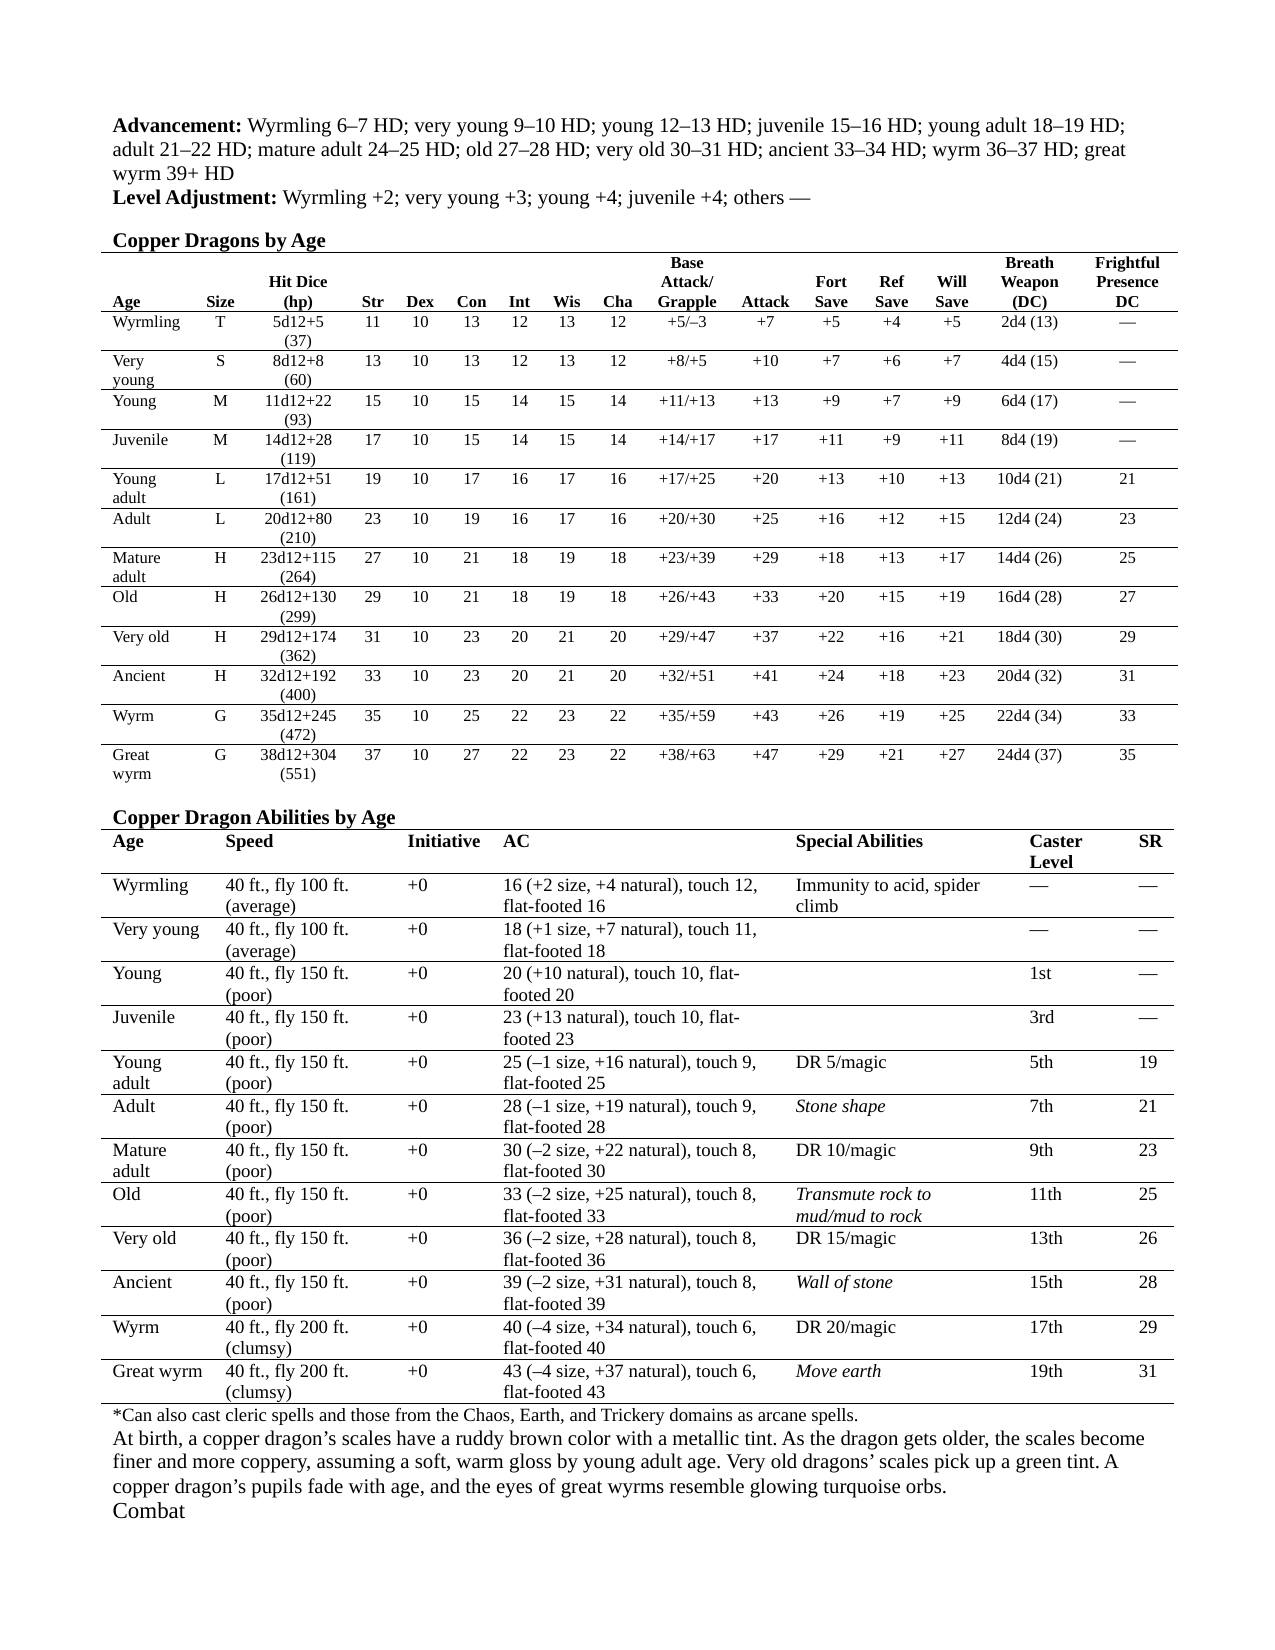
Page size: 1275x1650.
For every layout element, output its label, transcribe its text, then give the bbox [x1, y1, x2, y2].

table_cell DR 5/magic [784, 1051, 1018, 1094]
table_cell 4d4 (15) [982, 351, 1077, 389]
table_cell 14 [592, 390, 644, 429]
table_cell 13 [541, 351, 592, 389]
table_cell 19 [1127, 1051, 1174, 1094]
table_cell 5th [1018, 1051, 1127, 1094]
table_cell Old [101, 1183, 214, 1226]
table_cell 7th [1018, 1095, 1127, 1138]
table_cell 6d4 (17) [982, 390, 1077, 429]
table_header Copper Dragons by Age [101, 228, 1178, 252]
table_cell 8d4 (19) [982, 430, 1077, 468]
table_cell Size [195, 253, 246, 311]
table_cell Special Abilities [784, 830, 1018, 873]
table_cell 28 (–1 size, +19 natural), touch 9, flat-footed 28 [492, 1095, 784, 1138]
table_cell 40 ft., fly 100 ft. (average) [214, 874, 396, 917]
table_cell +9 [862, 430, 921, 468]
table_cell +18 [801, 548, 862, 586]
table_cell +37 [730, 627, 801, 665]
table_cell Ancient [101, 1271, 214, 1314]
table_cell — [1077, 430, 1178, 468]
table_cell Very old [101, 1227, 214, 1270]
table_cell +24 [801, 666, 862, 704]
table_cell +20/+30 [644, 509, 730, 547]
table_cell 20 (+10 natural), touch 10, flat-footed 20 [492, 962, 784, 1005]
table_cell H [195, 548, 246, 586]
table_cell Very young [101, 918, 214, 961]
table_cell DR 20/magic [784, 1316, 1018, 1359]
table_cell 26 [1127, 1227, 1174, 1270]
table_cell 40 ft., fly 150 ft. (poor) [214, 1095, 396, 1138]
table_cell +0 [396, 1183, 492, 1226]
table_cell Cha [592, 253, 644, 311]
table_cell — [1127, 1006, 1174, 1049]
table_cell 16 (+2 size, +4 natural), touch 12, flat-footed 16 [492, 874, 784, 917]
table_cell 18 [498, 587, 541, 626]
table_cell +38/+63 [644, 745, 730, 783]
table_cell 29 [350, 587, 395, 626]
table_cell [784, 1006, 1018, 1049]
table_cell T [195, 312, 246, 350]
table_cell Hit Dice (hp) [246, 253, 350, 311]
table_cell +41 [730, 666, 801, 704]
table_cell 27 [445, 745, 497, 783]
table_cell 20 [592, 666, 644, 704]
table_cell Juvenile [101, 1006, 214, 1049]
table_cell +16 [801, 509, 862, 547]
table_cell +26/+43 [644, 587, 730, 626]
table_cell 8d12+8 (60) [246, 351, 350, 389]
table_cell 23 [541, 745, 592, 783]
table_cell *Can also cast cleric spells and those from the Chaos, Earth, and Trickery domains as arcane spells. [101, 1404, 1174, 1425]
table_cell 32d12+192 (400) [246, 666, 350, 704]
table_cell 16d4 (28) [982, 587, 1077, 626]
table_header Copper Dragon Abilities by Age [101, 805, 1174, 829]
table_cell Young [101, 962, 214, 1005]
table_cell +17 [921, 548, 982, 586]
table_cell — [1018, 918, 1127, 961]
table_cell 17 [445, 469, 497, 507]
table_cell 37 [350, 745, 395, 783]
table_cell 13th [1018, 1227, 1127, 1270]
table_cell 14d12+28 (119) [246, 430, 350, 468]
table_cell Adult [101, 509, 195, 547]
table_cell 11th [1018, 1183, 1127, 1226]
table_cell 12 [498, 312, 541, 350]
table_cell Con [445, 253, 497, 311]
table_cell Age [101, 253, 195, 311]
table_cell 23 [445, 666, 497, 704]
table_cell +26 [801, 705, 862, 744]
table_cell 40 ft., fly 150 ft. (poor) [214, 1139, 396, 1182]
table_cell +17/+25 [644, 469, 730, 507]
table_cell 40 ft., fly 150 ft. (poor) [214, 1006, 396, 1049]
table_cell 18 [498, 548, 541, 586]
table_cell — [1018, 874, 1127, 917]
table_cell 21 [541, 666, 592, 704]
table_cell H [195, 666, 246, 704]
table_cell 10 [395, 351, 445, 389]
text Combat [112, 1498, 1162, 1524]
table_cell 10 [395, 627, 445, 665]
table_cell 19th [1018, 1360, 1127, 1403]
table_cell 20 [498, 666, 541, 704]
table_cell 10 [395, 469, 445, 507]
table_cell 35 [350, 705, 395, 744]
table_cell 16 [592, 469, 644, 507]
table_cell 12 [498, 351, 541, 389]
table_cell +0 [396, 1006, 492, 1049]
table_cell Young [101, 390, 195, 429]
table_cell 39 (–2 size, +31 natural), touch 8, flat-footed 39 [492, 1271, 784, 1314]
table_cell 13 [541, 312, 592, 350]
table_cell 15 [541, 430, 592, 468]
table_cell +0 [396, 962, 492, 1005]
table_cell +7 [801, 351, 862, 389]
table_cell 23 [1127, 1139, 1174, 1182]
table_cell 25 (–1 size, +16 natural), touch 9, flat-footed 25 [492, 1051, 784, 1094]
table_cell 10d4 (21) [982, 469, 1077, 507]
table_cell +15 [921, 509, 982, 547]
table_cell 23 [445, 627, 497, 665]
table_cell +7 [862, 390, 921, 429]
table_cell 20 [592, 627, 644, 665]
table_cell +21 [921, 627, 982, 665]
table_cell 20d4 (32) [982, 666, 1077, 704]
table_cell 17 [350, 430, 395, 468]
table_cell +20 [730, 469, 801, 507]
table_cell 18 (+1 size, +7 natural), touch 11, flat-footed 18 [492, 918, 784, 961]
table_cell DR 15/magic [784, 1227, 1018, 1270]
table_cell 10 [395, 666, 445, 704]
table_cell — [1127, 874, 1174, 917]
table_cell +5 [921, 312, 982, 350]
table_cell Ref Save [862, 253, 921, 311]
table_cell — [1127, 918, 1174, 961]
table_cell DR 10/magic [784, 1139, 1018, 1182]
table_cell 31 [1077, 666, 1178, 704]
table_cell +23 [921, 666, 982, 704]
table_cell 30 (–2 size, +22 natural), touch 8, flat-footed 30 [492, 1139, 784, 1182]
table_cell +29 [801, 745, 862, 783]
table_cell 13 [350, 351, 395, 389]
table_cell +10 [862, 469, 921, 507]
table_cell Wis [541, 253, 592, 311]
table_cell 21 [445, 587, 497, 626]
table_cell +20 [801, 587, 862, 626]
table_cell Caster Level [1018, 830, 1127, 873]
table_cell +0 [396, 874, 492, 917]
table_cell 10 [395, 430, 445, 468]
table_cell 13 [445, 351, 497, 389]
table_cell 40 ft., fly 200 ft. (clumsy) [214, 1360, 396, 1403]
table_cell 25 [445, 705, 497, 744]
table_cell 12 [592, 351, 644, 389]
table_cell +6 [862, 351, 921, 389]
table_cell +25 [921, 705, 982, 744]
table_cell 40 ft., fly 100 ft. (average) [214, 918, 396, 961]
table_cell 25 [1127, 1183, 1174, 1226]
table_cell Mature adult [101, 548, 195, 586]
table_cell L [195, 469, 246, 507]
table_cell 15th [1018, 1271, 1127, 1314]
table_cell Old [101, 587, 195, 626]
table_cell 14 [498, 430, 541, 468]
table_cell Very old [101, 627, 195, 665]
table_cell 20d12+80 (210) [246, 509, 350, 547]
table_cell +9 [801, 390, 862, 429]
table_cell 20 [498, 627, 541, 665]
table_cell 16 [498, 509, 541, 547]
table_cell 18d4 (30) [982, 627, 1077, 665]
table_cell 33 (–2 size, +25 natural), touch 8, flat-footed 33 [492, 1183, 784, 1226]
table_cell 26d12+130 (299) [246, 587, 350, 626]
table_cell M [195, 390, 246, 429]
table_cell Young adult [101, 469, 195, 507]
table_cell +21 [862, 745, 921, 783]
table_cell 23 [541, 705, 592, 744]
table_cell 19 [541, 548, 592, 586]
table_cell Wyrmling [101, 312, 195, 350]
table_cell 35d12+245 (472) [246, 705, 350, 744]
table_cell Young adult [101, 1051, 214, 1094]
table_cell 10 [395, 745, 445, 783]
table_cell 11 [350, 312, 395, 350]
table_cell +5 [801, 312, 862, 350]
table_cell [784, 962, 1018, 1005]
table_cell +14/+17 [644, 430, 730, 468]
table_cell 15 [350, 390, 395, 429]
table_cell +0 [396, 1095, 492, 1138]
table_cell — [1077, 390, 1178, 429]
table_cell 18 [592, 548, 644, 586]
table_cell 40 ft., fly 150 ft. (poor) [214, 962, 396, 1005]
table_cell +9 [921, 390, 982, 429]
table_cell +0 [396, 1360, 492, 1403]
table_cell 14d4 (26) [982, 548, 1077, 586]
table_cell 17th [1018, 1316, 1127, 1359]
table_cell 35 [1077, 745, 1178, 783]
table_cell 19 [445, 509, 497, 547]
table_cell 15 [541, 390, 592, 429]
table_cell +4 [862, 312, 921, 350]
table_cell [784, 918, 1018, 961]
table_cell Transmute rock to mud/mud to rock [784, 1183, 1018, 1226]
table_cell 15 [445, 390, 497, 429]
table_cell M [195, 430, 246, 468]
table_cell Attack [730, 253, 801, 311]
table_cell 16 [498, 469, 541, 507]
table_cell +16 [862, 627, 921, 665]
table_cell +7 [730, 312, 801, 350]
table_cell Wyrm [101, 705, 195, 744]
table_cell — [1077, 312, 1178, 350]
table_cell Frightful Presence DC [1077, 253, 1178, 311]
table_cell 31 [350, 627, 395, 665]
table_cell 12 [592, 312, 644, 350]
table_cell +15 [862, 587, 921, 626]
table_cell 29 [1127, 1316, 1174, 1359]
table_cell 16 [592, 509, 644, 547]
table_cell 14 [592, 430, 644, 468]
table_cell 2d4 (13) [982, 312, 1077, 350]
table_cell Base Attack/ Grapple [644, 253, 730, 311]
table_cell 22 [498, 705, 541, 744]
table_cell 40 ft., fly 150 ft. (poor) [214, 1051, 396, 1094]
table_cell +13 [921, 469, 982, 507]
table_cell S [195, 351, 246, 389]
table_cell +12 [862, 509, 921, 547]
table_cell 31 [1127, 1360, 1174, 1403]
table_cell +35/+59 [644, 705, 730, 744]
table_cell 21 [1127, 1095, 1174, 1138]
table_cell G [195, 705, 246, 744]
table_cell Very young [101, 351, 195, 389]
table_cell 22 [592, 705, 644, 744]
table_cell 40 (–4 size, +34 natural), touch 6, flat-footed 40 [492, 1316, 784, 1359]
table_cell AC [492, 830, 784, 873]
table_cell Stone shape [784, 1095, 1018, 1138]
table_cell +17 [730, 430, 801, 468]
table_cell 40 ft., fly 150 ft. (poor) [214, 1227, 396, 1270]
table_cell +33 [730, 587, 801, 626]
table_cell 22 [592, 745, 644, 783]
table_cell +5/–3 [644, 312, 730, 350]
table_cell 29 [1077, 627, 1178, 665]
table_cell — [1127, 962, 1174, 1005]
table_cell 33 [350, 666, 395, 704]
table_cell Wyrm [101, 1316, 214, 1359]
table_cell +0 [396, 918, 492, 961]
table_cell Mature adult [101, 1139, 214, 1182]
table_cell +11 [921, 430, 982, 468]
table_cell +18 [862, 666, 921, 704]
table_cell 21 [541, 627, 592, 665]
table_cell Great wyrm [101, 745, 195, 783]
table_cell 43 (–4 size, +37 natural), touch 6, flat-footed 43 [492, 1360, 784, 1403]
table_cell 18 [592, 587, 644, 626]
table_cell G [195, 745, 246, 783]
table_cell Str [350, 253, 395, 311]
table_cell +8/+5 [644, 351, 730, 389]
table_cell 33 [1077, 705, 1178, 744]
table_cell +0 [396, 1227, 492, 1270]
table_cell +27 [921, 745, 982, 783]
table_cell 28 [1127, 1271, 1174, 1314]
table_cell 21 [445, 548, 497, 586]
table_cell +43 [730, 705, 801, 744]
table_cell 23 (+13 natural), touch 10, flat-footed 23 [492, 1006, 784, 1049]
table_cell Int [498, 253, 541, 311]
table_cell 19 [541, 587, 592, 626]
table_cell 36 (–2 size, +28 natural), touch 8, flat-footed 36 [492, 1227, 784, 1270]
table_cell 40 ft., fly 150 ft. (poor) [214, 1271, 396, 1314]
table_cell 24d4 (37) [982, 745, 1077, 783]
table_cell 17 [541, 509, 592, 547]
table_cell +29/+47 [644, 627, 730, 665]
table_cell +0 [396, 1051, 492, 1094]
table_cell 22 [498, 745, 541, 783]
table_cell Age [101, 830, 214, 873]
table_cell Initiative [396, 830, 492, 873]
table_cell 17d12+51 (161) [246, 469, 350, 507]
table_cell +10 [730, 351, 801, 389]
table_cell Breath Weapon (DC) [982, 253, 1077, 311]
table_cell L [195, 509, 246, 547]
table_cell +19 [862, 705, 921, 744]
text Level Adjustment: Wyrmling +2; very young +3; young +4; juvenile +4; others — [112, 185, 1162, 209]
table_cell 40 ft., fly 200 ft. (clumsy) [214, 1316, 396, 1359]
table_cell Adult [101, 1095, 214, 1138]
table_cell 1st [1018, 962, 1127, 1005]
table_cell 27 [350, 548, 395, 586]
text At birth, a copper dragon’s scales have a ruddy brown color with a metallic tint. As the dragon gets older, the scales become finer and more coppery, assuming a soft, warm gloss by young adult age. Very old dragons’ scales pick up a green tint. A copper dragon’s pupils fade with age, and the eyes of great wyrms resemble glowing turquoise orbs. [112, 1425, 1162, 1498]
table_cell 9th [1018, 1139, 1127, 1182]
table_cell H [195, 627, 246, 665]
table_cell 13 [445, 312, 497, 350]
table_cell 10 [395, 390, 445, 429]
table_cell 19 [350, 469, 395, 507]
table_cell 10 [395, 587, 445, 626]
table_cell +32/+51 [644, 666, 730, 704]
table_cell 22d4 (34) [982, 705, 1077, 744]
table_cell Ancient [101, 666, 195, 704]
table_cell 23 [350, 509, 395, 547]
table_cell +0 [396, 1271, 492, 1314]
text Advancement: Wyrmling 6–7 HD; very young 9–10 HD; young 12–13 HD; juvenile 15–16 HD; young adult 18–19 HD; adult 21–22 HD; mature adult 24–25 HD; old 27–28 HD; very old 30–31 HD; ancient 33–34 HD; wyrm 36–37 HD; great wyrm 39+ HD [112, 112, 1162, 185]
table_cell Wyrmling [101, 874, 214, 917]
table_cell 27 [1077, 587, 1178, 626]
table_cell 38d12+304 (551) [246, 745, 350, 783]
table_cell SR [1127, 830, 1174, 873]
table_cell 15 [445, 430, 497, 468]
table_cell Wall of stone [784, 1271, 1018, 1314]
table_cell 10 [395, 312, 445, 350]
table_cell 25 [1077, 548, 1178, 586]
table_cell +13 [730, 390, 801, 429]
table_cell +19 [921, 587, 982, 626]
table_cell 17 [541, 469, 592, 507]
table_cell +13 [862, 548, 921, 586]
table_cell +11 [801, 430, 862, 468]
table_cell 40 ft., fly 150 ft. (poor) [214, 1183, 396, 1226]
table_cell 10 [395, 705, 445, 744]
table_cell 29d12+174 (362) [246, 627, 350, 665]
table_cell 10 [395, 509, 445, 547]
table_cell 23d12+115 (264) [246, 548, 350, 586]
table_cell Juvenile [101, 430, 195, 468]
table_cell +11/+13 [644, 390, 730, 429]
table_cell +23/+39 [644, 548, 730, 586]
table_cell — [1077, 351, 1178, 389]
table_cell Immunity to acid, spider climb [784, 874, 1018, 917]
table_cell +0 [396, 1316, 492, 1359]
table_cell 12d4 (24) [982, 509, 1077, 547]
table_cell +25 [730, 509, 801, 547]
table_cell 14 [498, 390, 541, 429]
table_cell 23 [1077, 509, 1178, 547]
table_cell Move earth [784, 1360, 1018, 1403]
table_cell 21 [1077, 469, 1178, 507]
table_cell H [195, 587, 246, 626]
table_cell Speed [214, 830, 396, 873]
table_cell 5d12+5 (37) [246, 312, 350, 350]
table_cell 11d12+22 (93) [246, 390, 350, 429]
table_cell +22 [801, 627, 862, 665]
table_cell +13 [801, 469, 862, 507]
table_cell +29 [730, 548, 801, 586]
table_cell Dex [395, 253, 445, 311]
table_cell 10 [395, 548, 445, 586]
table_cell Great wyrm [101, 1360, 214, 1403]
table_cell 3rd [1018, 1006, 1127, 1049]
table_cell Will Save [921, 253, 982, 311]
table_cell +0 [396, 1139, 492, 1182]
table_cell Fort Save [801, 253, 862, 311]
table_cell +7 [921, 351, 982, 389]
table_cell +47 [730, 745, 801, 783]
